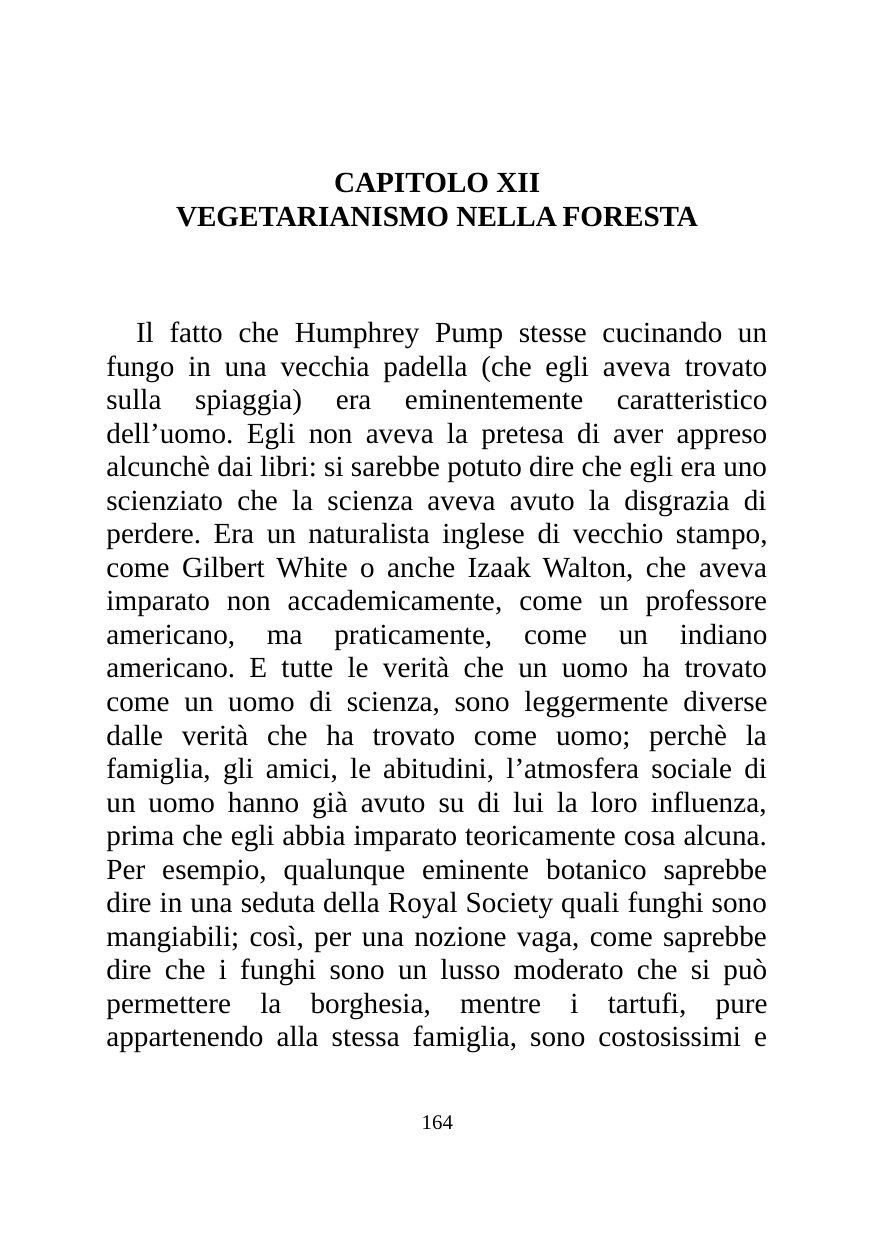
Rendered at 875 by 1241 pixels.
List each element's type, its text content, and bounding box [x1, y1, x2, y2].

subtitle CAPITOLO XII VEGETARIANISMO NELLA FORESTA [106, 165, 768, 232]
text Il fatto che Humphrey Pump stesse cucinando un fungo in una vecchia padella (che egli aveva trovato sulla spiaggia) era eminentemente caratteristico dell’uomo. Egli non aveva la pretesa di aver appreso alcunchè dai libri: si sarebbe potuto dire che egli era uno scienziato che la scienza aveva avuto la disgrazia di perdere. Era un naturalista inglese di vecchio stampo, come Gilbert White o anche Izaak Walton, che aveva imparato non accademicamente, come un professore americano, ma praticamente, come un indiano americano. E tutte le verità che un uomo ha trovato come un uomo di scienza, sono leggermente diverse dalle verità che ha trovato come uomo; perchè la famiglia, gli amici, le abitudini, l’atmosfera sociale di un uomo hanno già avuto su di lui la loro influenza, prima che egli abbia imparato teoricamente cosa alcuna. Per esempio, qualunque eminente botanico saprebbe dire in una seduta della Royal Society quali funghi sono mangiabili; così, per una nozione vaga, come saprebbe dire che i funghi sono un lusso moderato che si può permettere la borghesia, mentre i tartufi, pure appartenendo alla stessa famiglia, sono costosissimi e [106, 315, 768, 1053]
